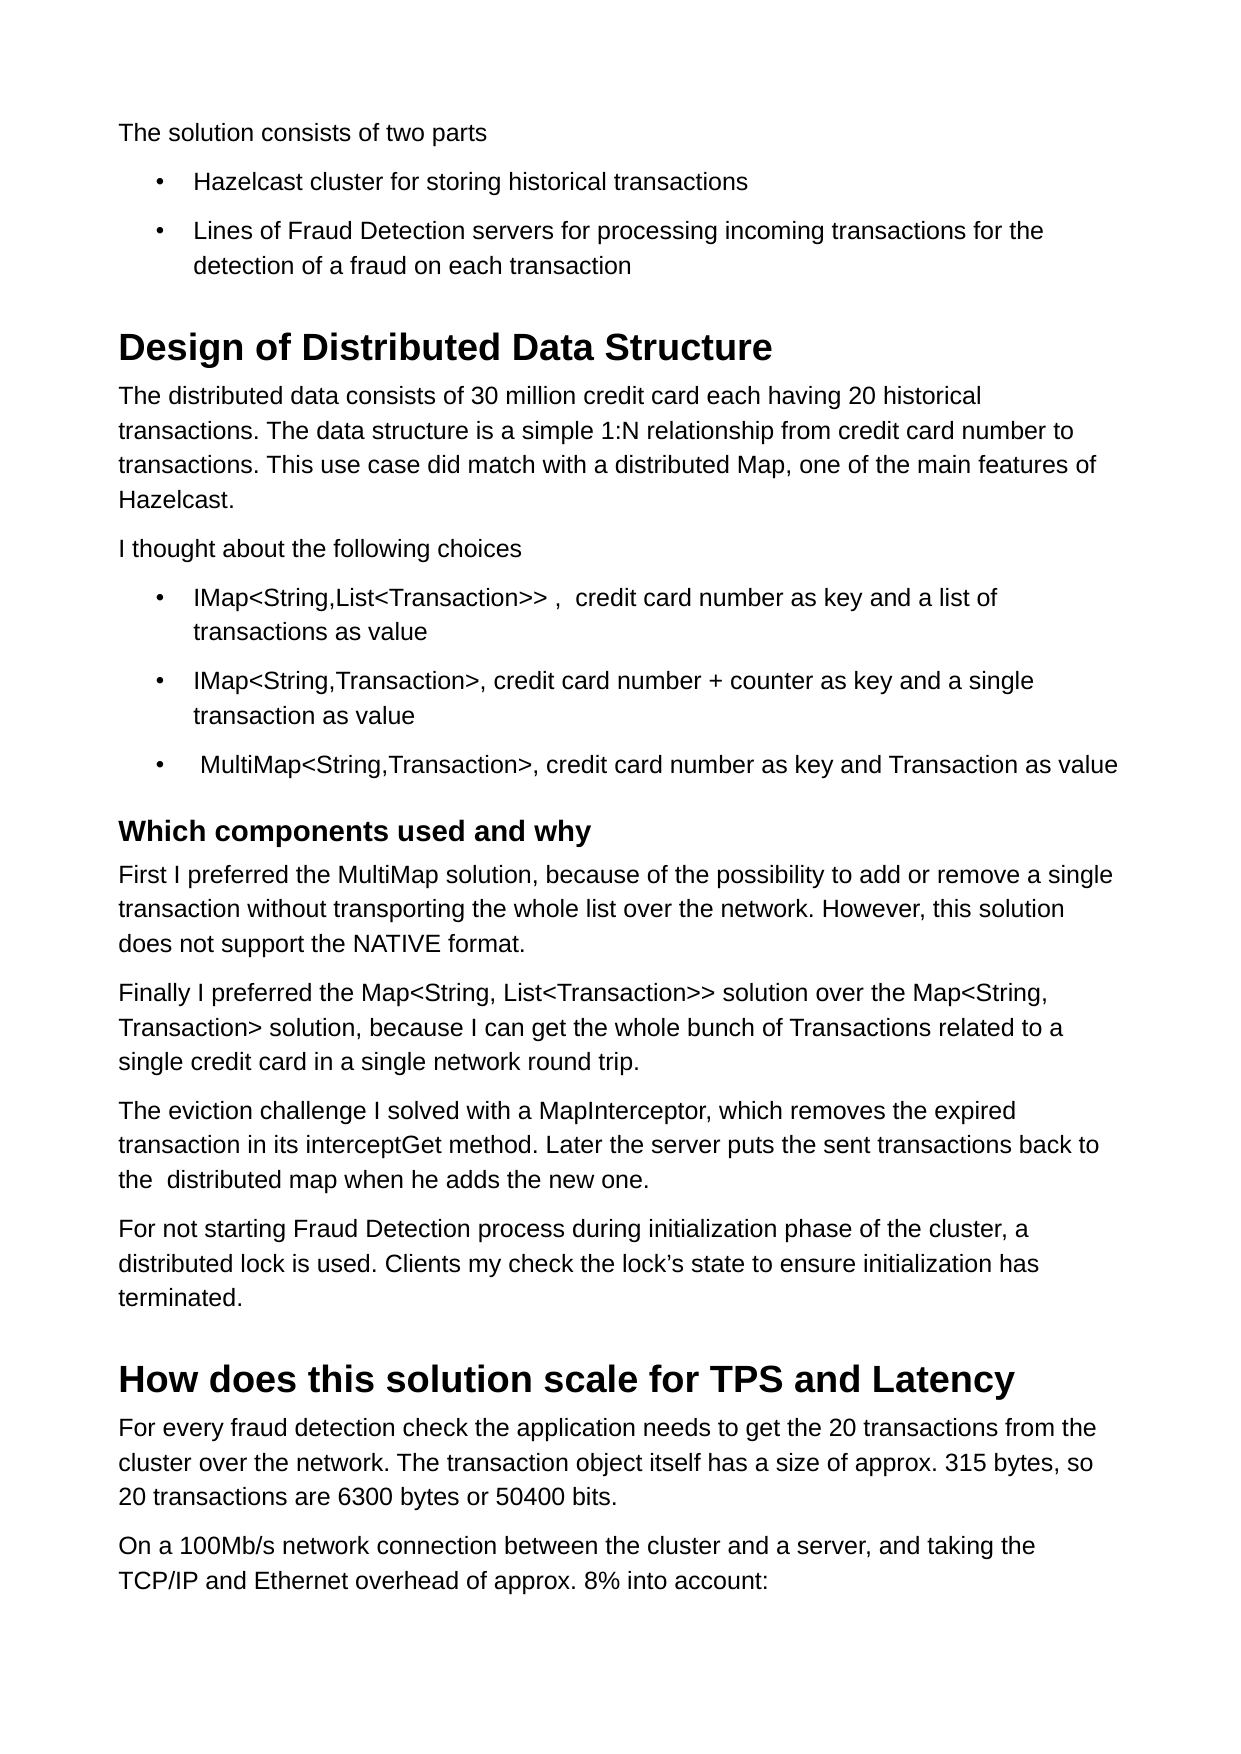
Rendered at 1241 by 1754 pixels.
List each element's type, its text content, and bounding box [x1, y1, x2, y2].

subtitle Design of Distributed Data Structure [118, 325, 1122, 369]
list MultiMap<String,Transaction>, credit card number as key and Transaction as value [156, 750, 1122, 779]
text The solution consists of two parts [118, 118, 1122, 147]
text The eviction challenge I solved with a MapInterceptor, which removes the expired transaction in its interceptGet method. Later the server puts the sent transactions back to the distributed map when he adds the new one. [118, 1096, 1122, 1194]
text On a 100Mb/s network connection between the cluster and a server, and taking the TCP/IP and Ethernet overhead of approx. 8% into account: [118, 1531, 1122, 1594]
list Lines of Fraud Detection servers for processing incoming transactions for the detection of a fraud on each transaction [156, 216, 1122, 280]
text For not starting Fraud Detection process during initialization phase of the cluster, a distributed lock is used. Clients my check the lock’s state to ensure initialization has terminated. [118, 1214, 1122, 1312]
list Hazelcast cluster for storing historical transactions [156, 167, 1122, 196]
text Finally I preferred the Map<String, List<Transaction>> solution over the Map<String, Transaction> solution, because I can get the whole bunch of Transactions related to a single credit card in a single network round trip. [118, 978, 1122, 1076]
list IMap<String,List<Transaction>> , credit card number as key and a list of transactions as value [156, 583, 1122, 646]
list IMap<String,Transaction>, credit card number + counter as key and a single transaction as value [156, 666, 1122, 730]
subtitle How does this solution scale for TPS and Latency [118, 1357, 1122, 1401]
text First I preferred the MultiMap solution, because of the possibility to add or remove a single transaction without transporting the whole list over the network. However, this solution does not support the NATIVE format. [118, 860, 1122, 958]
text For every fraud detection check the application needs to get the 20 transactions from the cluster over the network. The transaction object itself has a size of approx. 315 bytes, so 20 transactions are 6300 bytes or 50400 bits. [118, 1413, 1122, 1511]
subtitle Which components used and why [118, 814, 1122, 847]
text I thought about the following choices [118, 534, 1122, 562]
text The distributed data consists of 30 million credit card each having 20 historical transactions. The data structure is a simple 1:N relationship from credit card number to transactions. This use case did match with a distributed Map, one of the main features of Hazelcast. [118, 381, 1122, 513]
